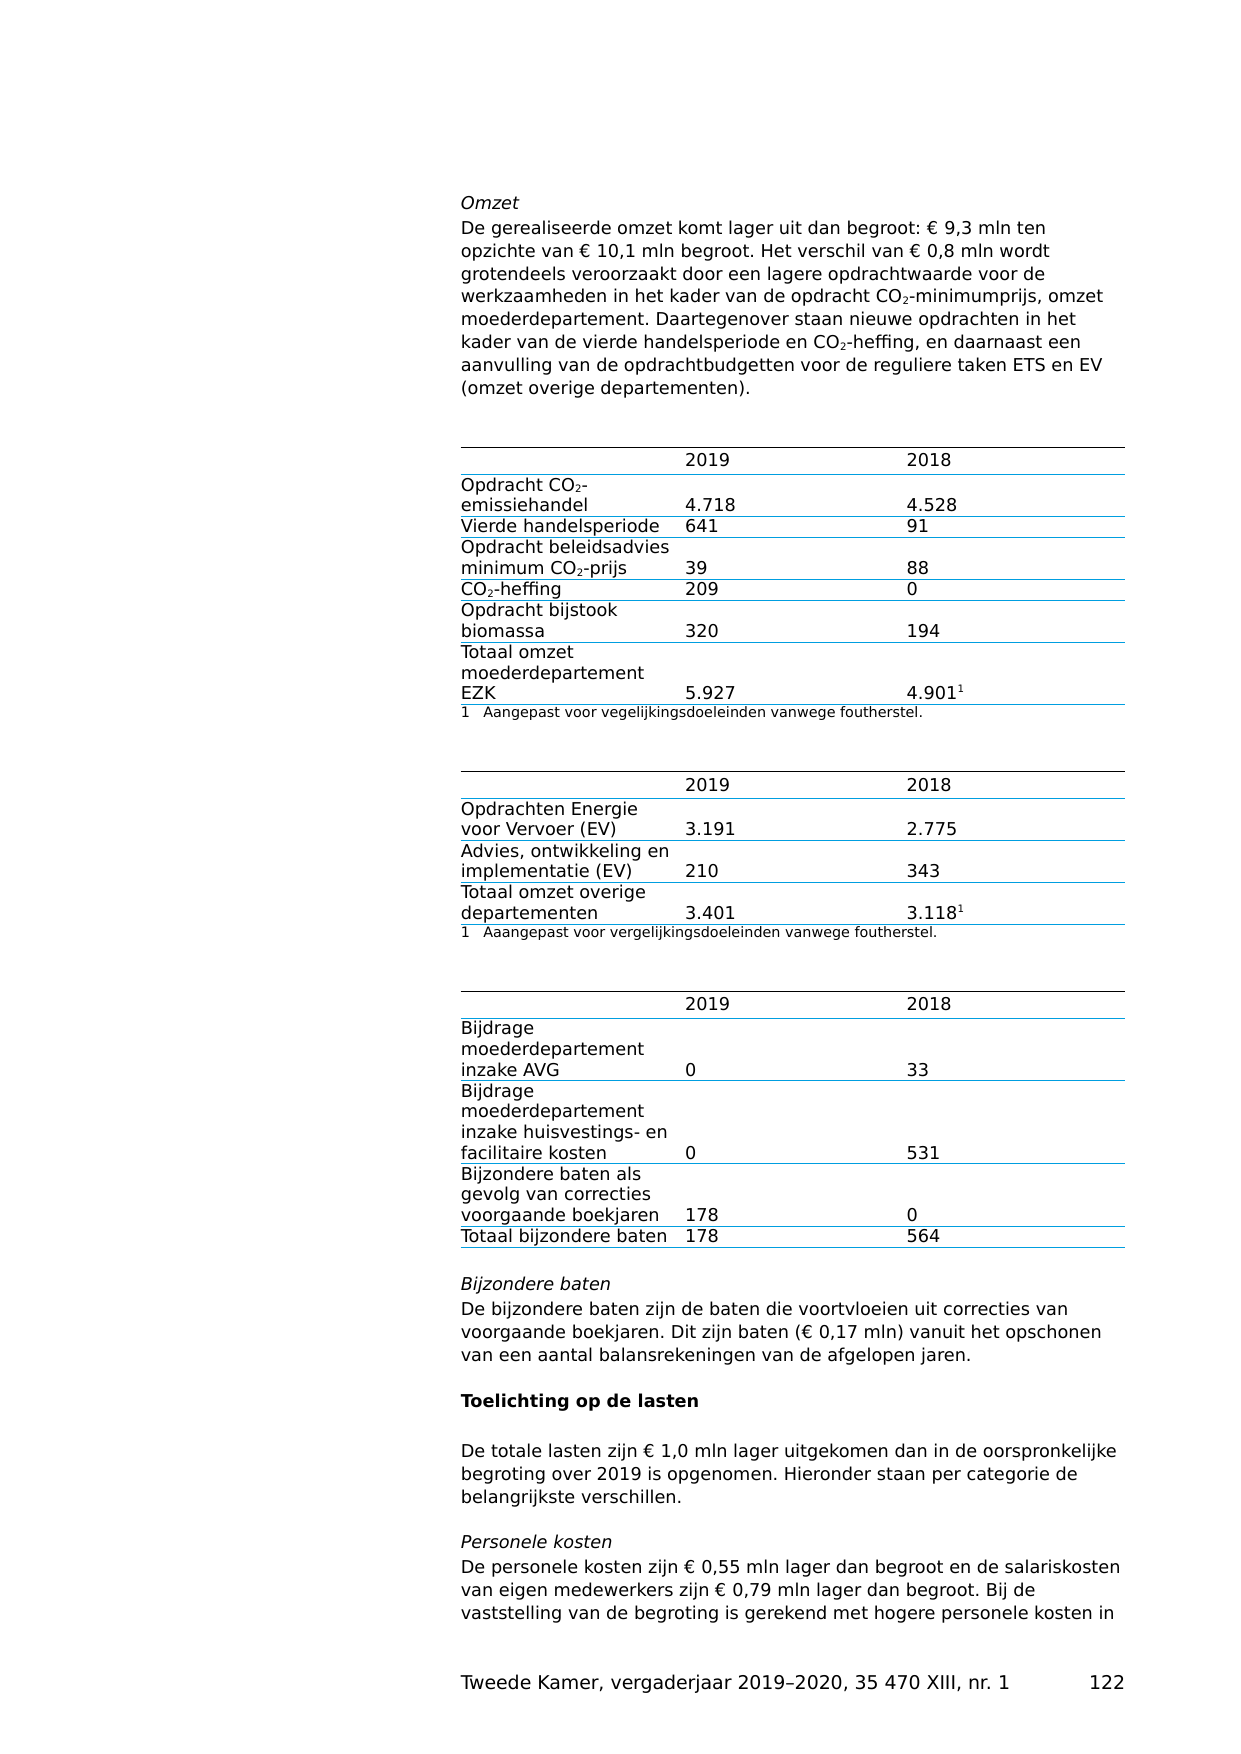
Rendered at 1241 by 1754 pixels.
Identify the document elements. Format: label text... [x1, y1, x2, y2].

table_cell Vierde handelsperiode [461, 517, 682, 537]
text Omzet [461, 191, 1125, 214]
table_cell 88 [904, 538, 1125, 579]
table_cell 564 [904, 1227, 1125, 1247]
table_cell 0 [904, 580, 1125, 600]
table_cell Opdracht bijstook biomassa [461, 601, 682, 642]
table_header Tabel 76 Omzet moederdepartement (bedragen x € 1.000) [461, 422, 1125, 447]
table_cell 3.1181 [904, 883, 1125, 923]
table_cell 39 [682, 538, 903, 579]
table_cell 5.927 [682, 643, 903, 704]
table_cell 210 [682, 841, 903, 882]
table_cell 209 [682, 580, 903, 600]
list Aangepast voor vegelijkingsdoeleinden vanwege foutherstel. [461, 705, 1125, 721]
table_cell 4.718 [682, 475, 903, 516]
table_cell 194 [904, 601, 1125, 642]
table_cell 4.9011 [904, 643, 1125, 704]
text De personele kosten zijn € 0,55 mln lager dan begroot en de salariskosten van eigen medewerkers zijn € 0,79 mln lager dan begroot. Bij de vaststelling van de begroting is gerekend met hogere personele kosten in [461, 1556, 1125, 1624]
table_header Tabel 77 Omzet overige departementen (bedragen x € 1.000) [461, 746, 1125, 771]
table_cell Opdrachten Energie voor Vervoer (EV) [461, 799, 682, 840]
list Aaangepast voor vergelijkingsdoeleinden vanwege foutherstel. [461, 925, 1125, 941]
text Toelichting op de lasten [461, 1389, 1125, 1412]
table_cell [461, 448, 682, 474]
table_cell 4.528 [904, 475, 1125, 516]
table_cell 2018 [904, 992, 1125, 1018]
table_cell Opdracht beleidsadvies minimum CO2-prijs [461, 538, 682, 579]
table_cell Totaal omzet overige departementen [461, 883, 682, 923]
table_cell Advies, ontwikkeling en implementatie (EV) [461, 841, 682, 882]
text Bijzondere baten [461, 1272, 1125, 1295]
table_cell 320 [682, 601, 903, 642]
table_cell 2019 [682, 772, 903, 798]
table_cell Totaal omzet moederdepartement EZK [461, 643, 682, 704]
table_cell 3.401 [682, 883, 903, 923]
table_cell 0 [682, 1019, 903, 1080]
table_cell [461, 992, 682, 1018]
table_cell 0 [904, 1164, 1125, 1226]
table_cell 178 [682, 1227, 903, 1247]
table_cell 3.191 [682, 799, 903, 840]
table_cell 343 [904, 841, 1125, 882]
table_cell 0 [682, 1081, 903, 1163]
table_cell 91 [904, 517, 1125, 537]
table_cell 2019 [682, 448, 903, 474]
table_cell Bijdrage moederdepartement inzake AVG [461, 1019, 682, 1080]
table_cell Opdracht CO2- emissiehandel [461, 475, 682, 516]
table_cell CO2-heffing [461, 580, 682, 600]
table_cell Bijdrage moederdepartement inzake huisvestings- en facilitaire kosten [461, 1081, 682, 1163]
table_cell 33 [904, 1019, 1125, 1080]
text Personele kosten [461, 1531, 1125, 1553]
table_cell 531 [904, 1081, 1125, 1163]
table_cell 2018 [904, 448, 1125, 474]
table_cell Bijzondere baten als gevolg van correcties voorgaande boekjaren [461, 1164, 682, 1226]
table_cell 2019 [682, 992, 903, 1018]
table_cell 2018 [904, 772, 1125, 798]
text De bijzondere baten zijn de baten die voortvloeien uit correcties van voorgaande boekjaren. Dit zijn baten (€ 0,17 mln) vanuit het opschonen van een aantal balansrekeningen van de afgelopen jaren. [461, 1297, 1125, 1366]
table_cell 641 [682, 517, 903, 537]
table_cell [461, 772, 682, 798]
text De gerealiseerde omzet komt lager uit dan begroot: € 9,3 mln ten opzichte van € 10,1 mln begroot. Het verschil van € 0,8 mln wordt grotendeels veroorzaakt door een lagere opdrachtwaarde voor de werkzaamheden in het kader van de opdracht CO2-minimumprijs, omzet moederdepartement. Daartegenover staan nieuwe opdrachten in het kader van de vierde handelsperiode en CO2-heffing, en daarnaast een aanvulling van de opdrachtbudgetten voor de reguliere taken ETS en EV (omzet overige departementen). [461, 216, 1125, 399]
table_cell 2.775 [904, 799, 1125, 840]
table_header Tabel 78 Bijzondere baten (bedragen x € 1.000) [461, 966, 1125, 991]
table_cell Totaal bijzondere baten [461, 1227, 682, 1247]
table_cell 178 [682, 1164, 903, 1226]
text De totale lasten zijn € 1,0 mln lager uitgekomen dan in de oorspronkelijke begroting over 2019 is opgenomen. Hieronder staan per categorie de belangrijkste verschillen. [461, 1439, 1125, 1508]
